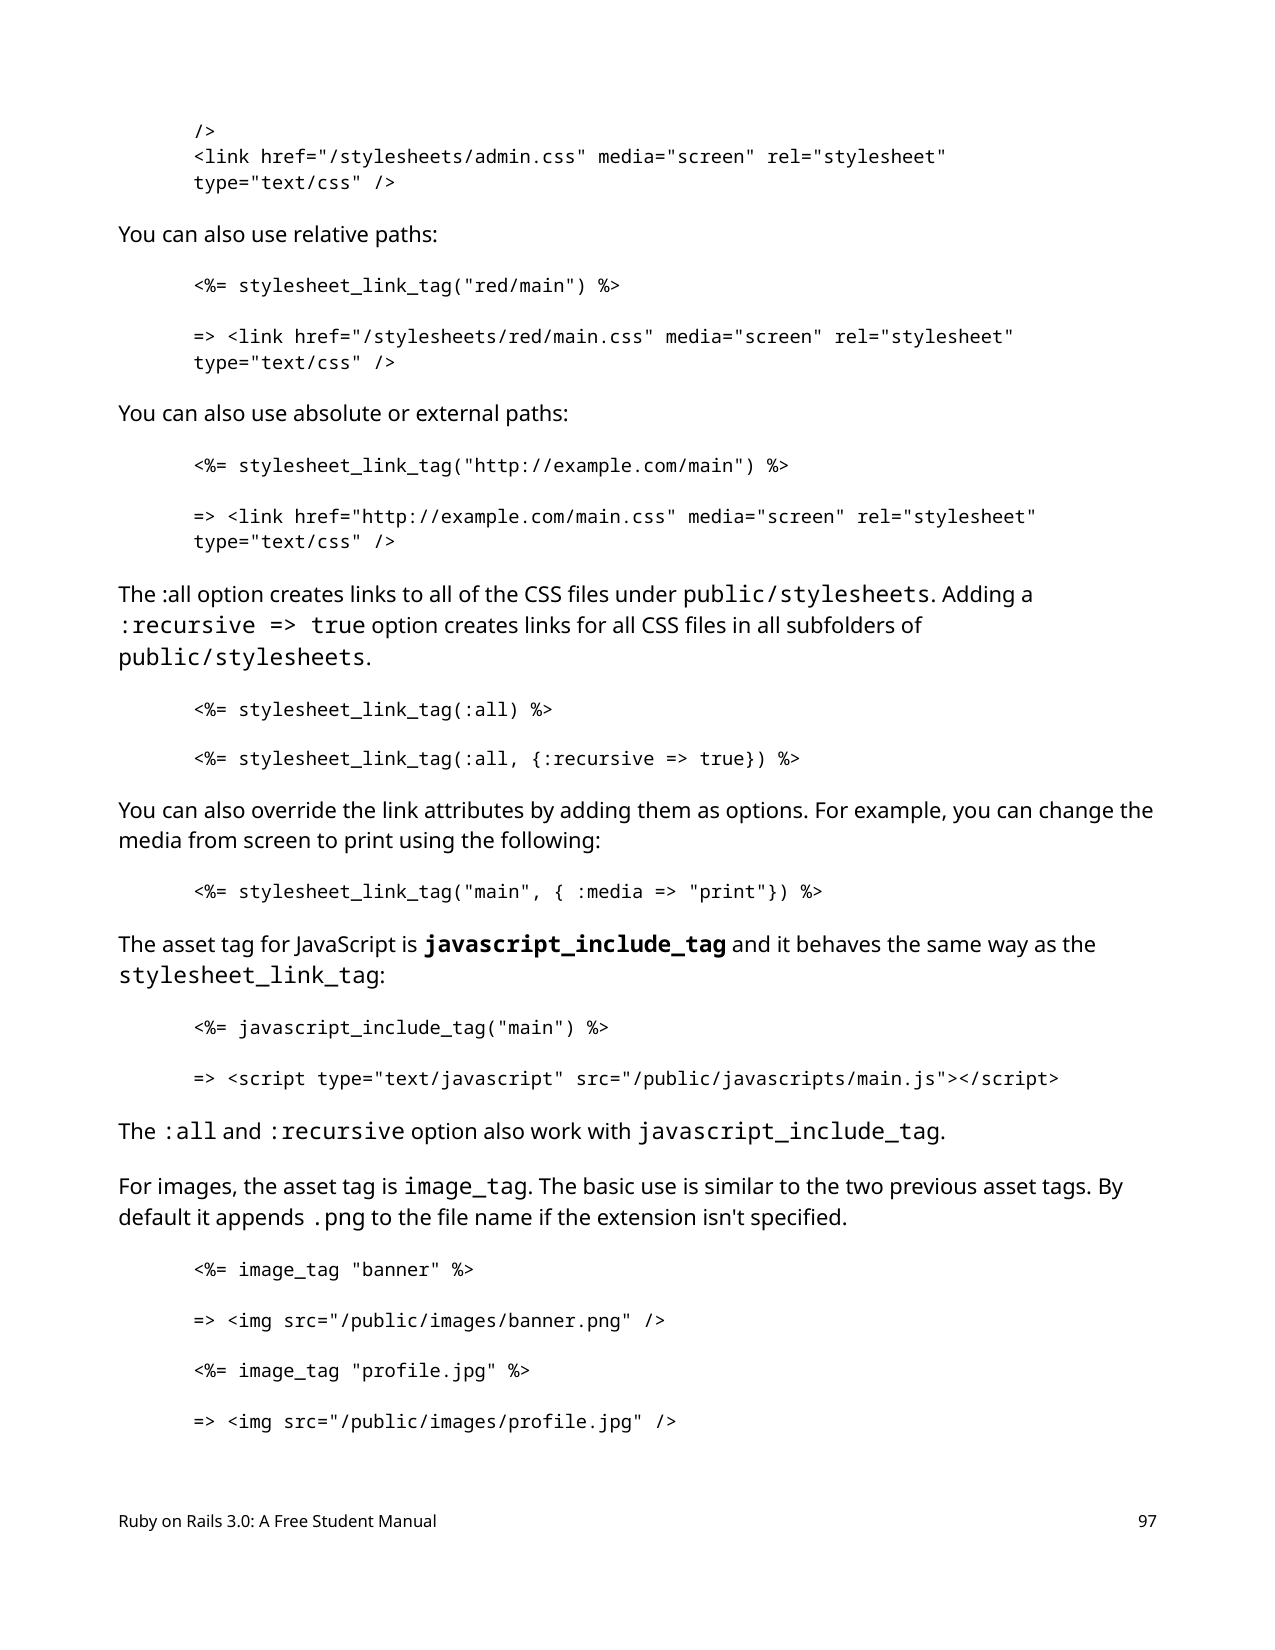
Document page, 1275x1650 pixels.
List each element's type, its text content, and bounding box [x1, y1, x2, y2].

text /> <link href="/stylesheets/admin.css" media="screen" rel="stylesheet" type="text/css" /> [193, 118, 1157, 195]
text The asset tag for JavaScript is javascript_include_tag and it behaves the same way as the stylesheet_link_tag: [118, 928, 1157, 990]
text <%= stylesheet_link_tag("red/main") %> => <link href="/stylesheets/red/main.css" media="screen" rel="stylesheet" type="text/css" /> [193, 272, 1157, 374]
text For images, the asset tag is image_tag. The basic use is similar to the two previous asset tags. By default it appends .png to the file name if the extension isn't specified. [118, 1170, 1157, 1233]
text <%= javascript_include_tag("main") %> => <script type="text/javascript" src="/public/javascripts/main.js"></script> [193, 1014, 1157, 1091]
text <%= stylesheet_link_tag(:all) %> [193, 696, 1157, 721]
text You can also override the link attributes by adding them as options. For example, you can change the media from screen to print using the following: [118, 795, 1157, 854]
text <%= image_tag "profile.jpg" %> => <img src="/public/images/profile.jpg" /> [193, 1357, 1157, 1434]
text <%= stylesheet_link_tag("main", { :media => "print"}) %> [193, 878, 1157, 904]
text <%= image_tag "banner" %> => <img src="/public/images/banner.png" /> [193, 1257, 1157, 1333]
text <%= stylesheet_link_tag(:all, {:recursive => true}) %> [193, 745, 1157, 771]
text <%= stylesheet_link_tag("http://example.com/main") %> => <link href="http://example.com/main.css" media="screen" rel="stylesheet" type="text/css" /> [193, 452, 1157, 554]
text You can also use relative paths: [118, 219, 1157, 248]
text The :all and :recursive option also work with javascript_include_tag. [118, 1115, 1157, 1146]
text You can also use absolute or external paths: [118, 398, 1157, 428]
text The :all option creates links to all of the CSS files under public/stylesheets. Adding a :recursive => true option creates links for all CSS files in all subfolders of public/stylesheets. [118, 578, 1157, 672]
